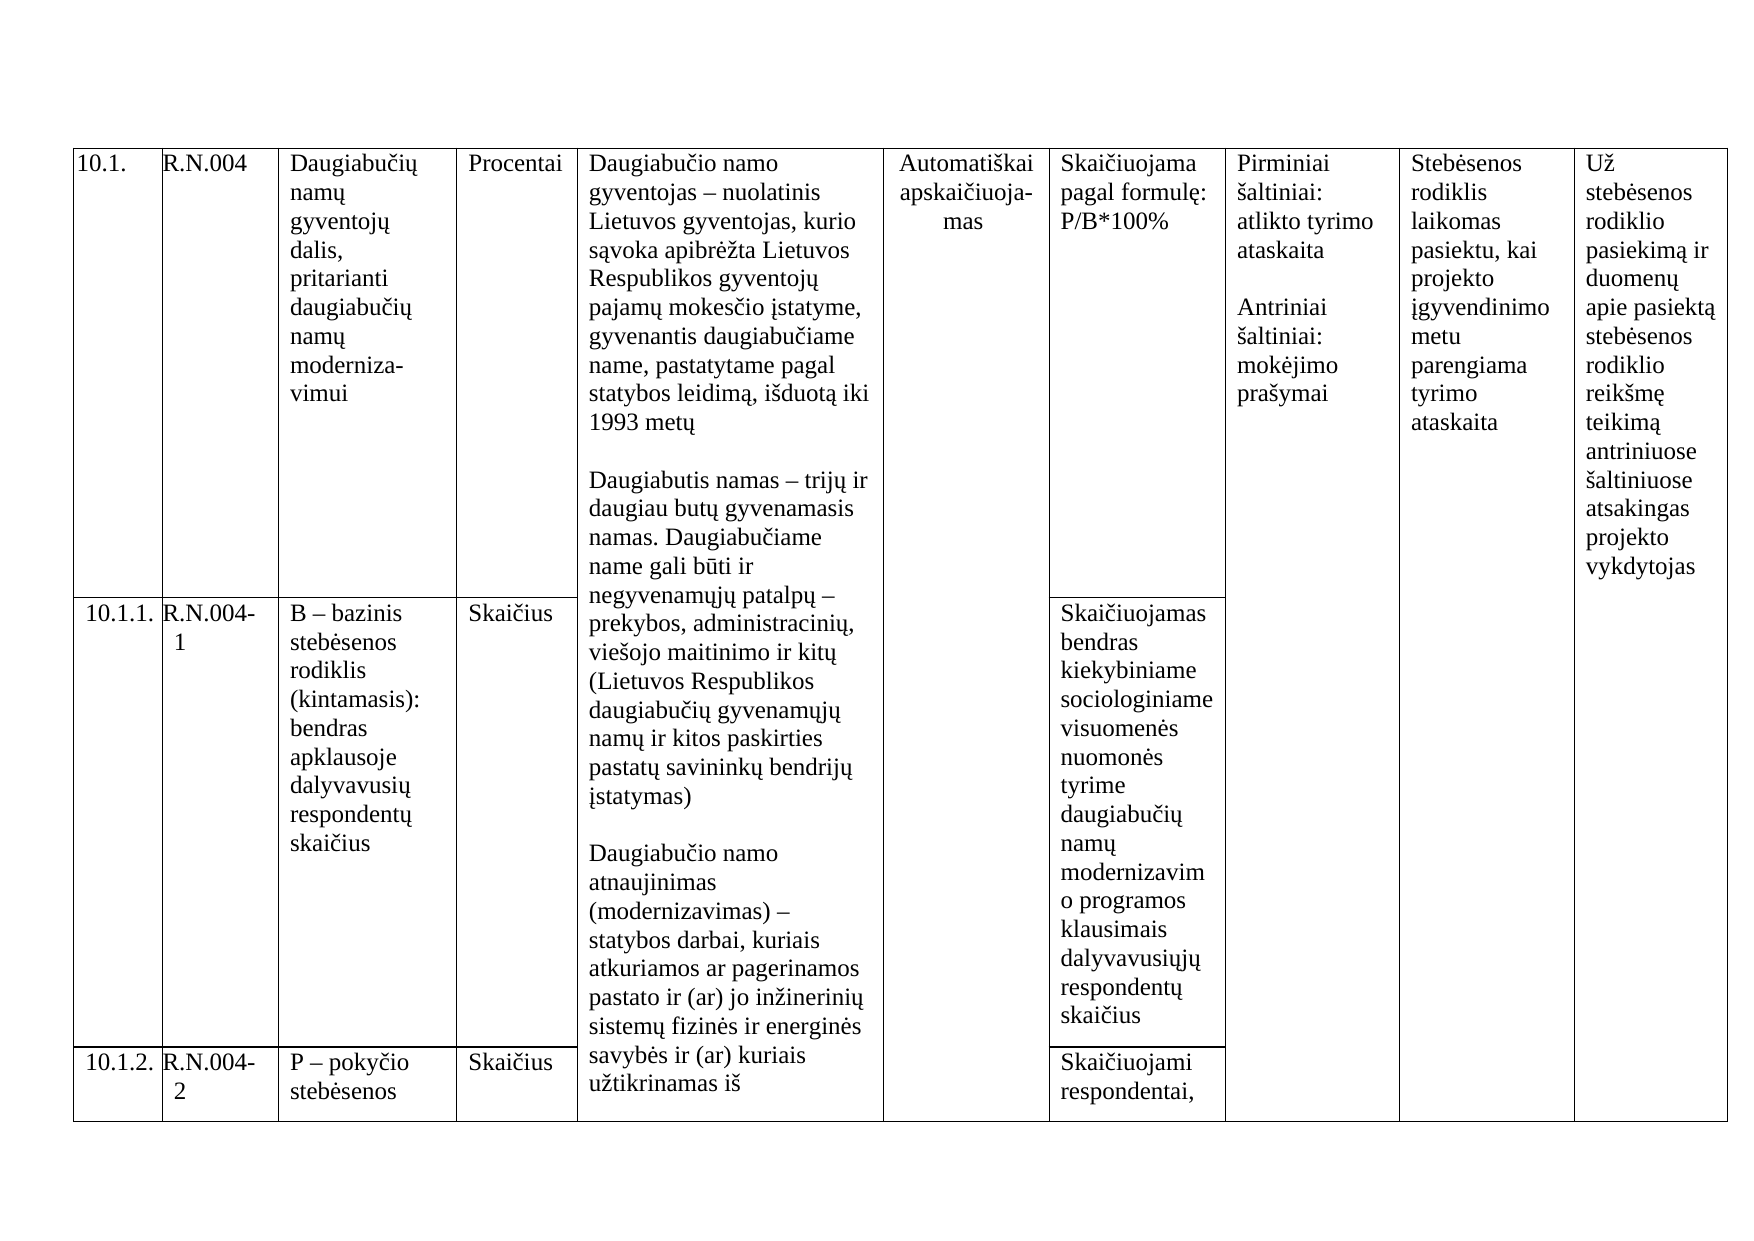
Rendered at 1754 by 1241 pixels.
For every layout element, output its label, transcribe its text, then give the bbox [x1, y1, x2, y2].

table_cell Procentai [457, 149, 577, 597]
table_cell Daugiabučio namo gyventojas – nuolatinis Lietuvos gyventojas, kurio sąvoka apibrėžta Lietuvos Respublikos gyventojų pajamų mokesčio įstatyme, gyvenantis daugiabučiame name, pastatytame pagal statybos leidimą, išduotą iki 1993 metų Daugiabutis namas – trijų ir daugiau butų gyvenamasis namas. Daugiabučiame name gali būti ir negyvenamųjų patalpų – prekybos, administracinių, viešojo maitinimo ir kitų (Lietuvos Respublikos daugiabučių gyvenamųjų namų ir kitos paskirties pastatų savininkų bendrijų įstatymas) Daugiabučio namo atnaujinimas (modernizavimas) – statybos darbai, kuriais atkuriamos ar pagerinamos pastato ir (ar) jo inžinerinių sistemų fizinės ir energinės savybės ir (ar) kuriais užtikrinamas iš [578, 149, 883, 1121]
table_cell R.N.004-1 [163, 598, 278, 1046]
table_cell 10.1. [74, 149, 162, 597]
table_cell Pirminiai šaltiniai: atlikto tyrimo ataskaita Antriniai šaltiniai: mokėjimo prašymai [1226, 149, 1399, 1121]
table_cell Automatiškai apskaičiuoja-mas [884, 149, 1049, 1121]
table_cell 10.1.2. [74, 1048, 162, 1121]
table_cell Skaičius [457, 598, 577, 1046]
table_cell Stebėsenos rodiklis laikomas pasiektu, kai projekto įgyvendinimo metu parengiama tyrimo ataskaita [1400, 149, 1574, 1121]
table_cell Skaičiuojama pagal formulę: P/B*100% [1050, 149, 1225, 597]
table_cell 10.1.1. [74, 598, 162, 1046]
table_cell Skaičius [457, 1048, 577, 1121]
table_cell R.N.004 [163, 149, 278, 597]
table_cell R.N.004-2 [163, 1048, 278, 1121]
table_cell Daugiabučių namų gyventojų dalis, pritarianti daugiabučių namų moderniza-vimui [279, 149, 456, 597]
table_cell B – bazinis stebėsenos rodiklis (kintamasis): bendras apklausoje dalyvavusių respondentų skaičius [279, 598, 456, 1046]
table_cell Už stebėsenos rodiklio pasiekimą ir duomenų apie pasiektą stebėsenos rodiklio reikšmę teikimą antriniuose šaltiniuose atsakingas projekto vykdytojas [1575, 149, 1727, 1121]
table_cell P – pokyčio stebėsenos [279, 1048, 456, 1121]
table_cell Skaičiuojami respondentai, [1050, 1048, 1225, 1121]
table_cell Skaičiuojamas bendras kiekybiniame sociologiniame visuomenės nuomonės tyrime daugiabučių namų modernizavimo programos klausimais dalyvavusiųjų respondentų skaičius [1050, 598, 1225, 1046]
